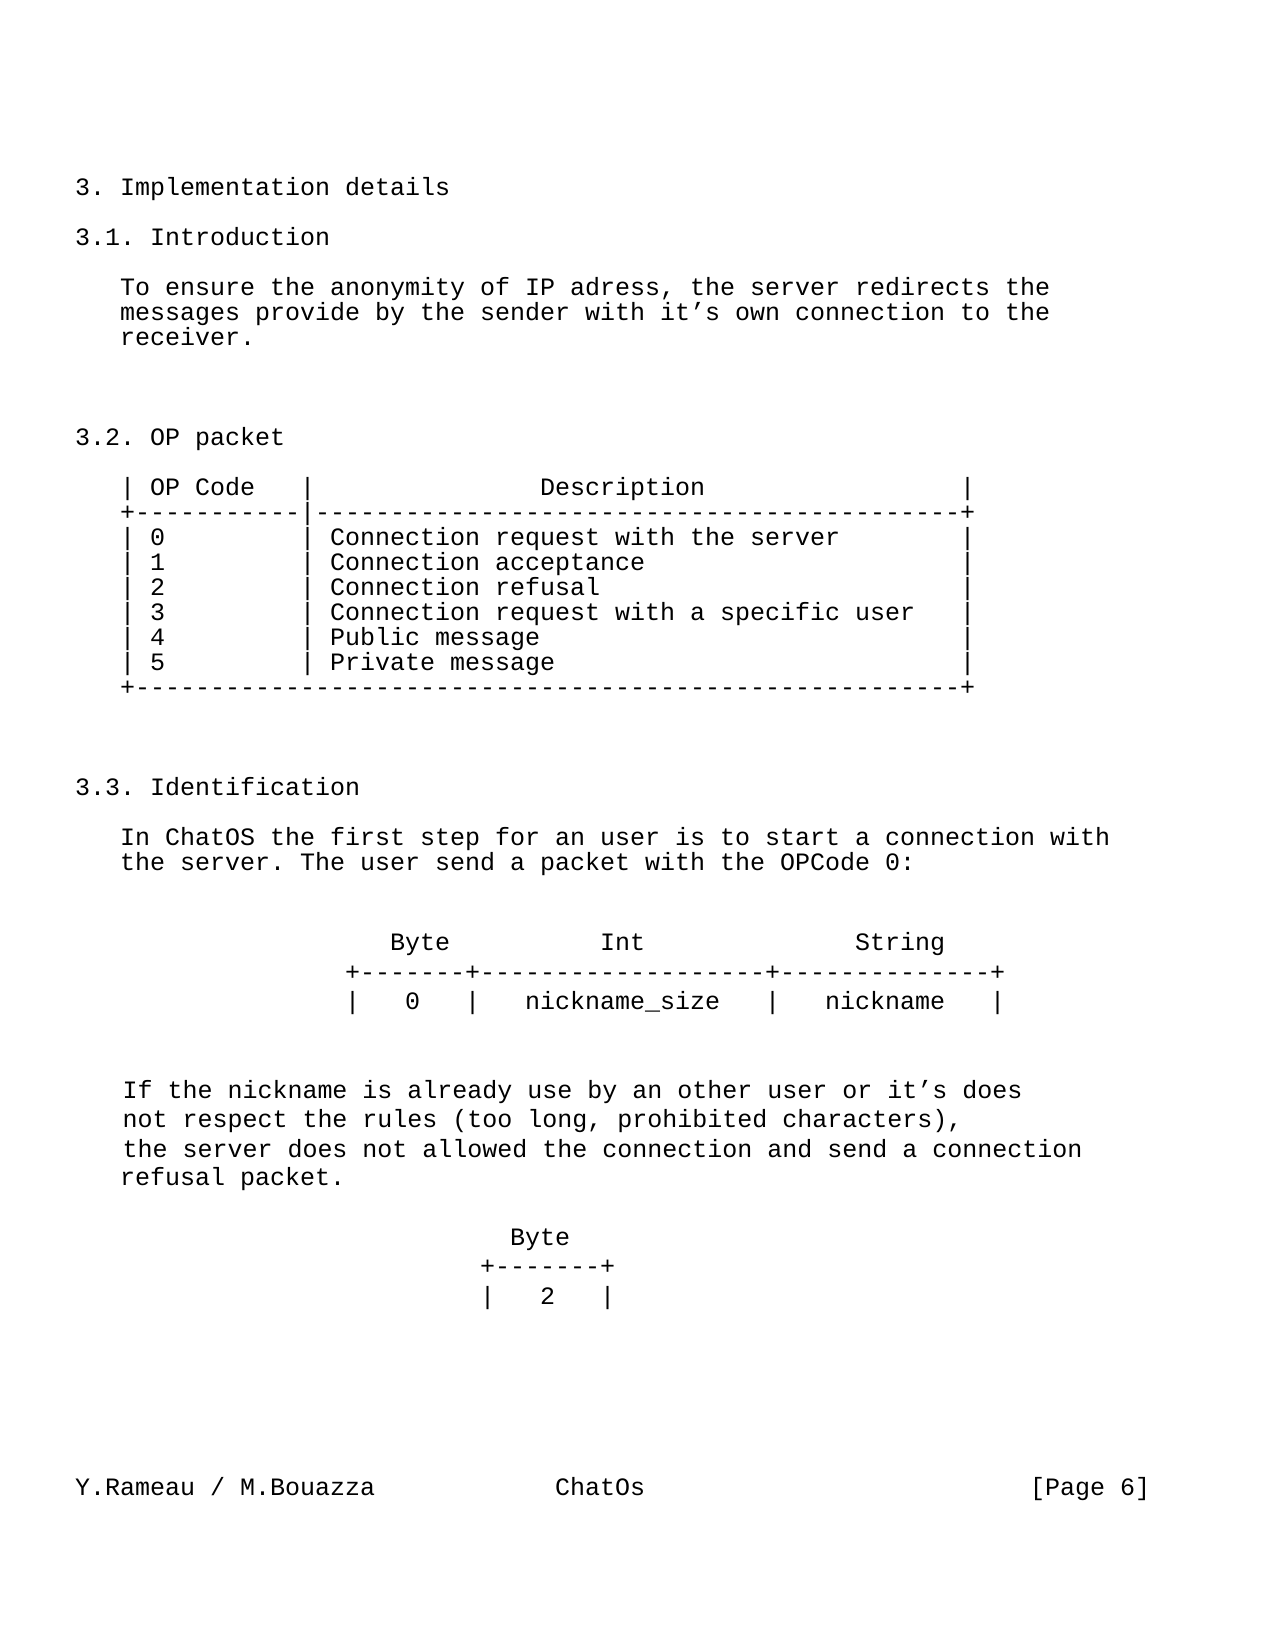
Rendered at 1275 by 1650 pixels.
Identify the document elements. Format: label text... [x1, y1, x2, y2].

text +-----------|-------------------------------------------+ [120, 500, 1155, 525]
text +-------------------------------------------------------+ [75, 675, 1155, 700]
subtitle OP packet [75, 425, 1155, 450]
text If the nickname is already use by an other user or it’s does [75, 1077, 1155, 1106]
text +-------+ [120, 1254, 1155, 1282]
text not respect the rules (too long, prohibited characters), [75, 1107, 1155, 1135]
text +-------+-------------------+--------------+ [120, 959, 1155, 987]
subtitle Implementation details [75, 175, 1155, 200]
text | 4 | Public message | [75, 625, 1155, 650]
text | OP Code | Description | [120, 475, 1155, 500]
text | 5 | Private message | [75, 650, 1155, 675]
text | 2 | [75, 1283, 1155, 1312]
text | 0 | Connection request with the server | [120, 525, 1155, 550]
subtitle Identification [75, 775, 1155, 800]
text Byte [120, 1224, 1155, 1252]
text | 0 | nickname_size | nickname | [75, 989, 1155, 1017]
text In ChatOS the first step for an user is to start a connection with the server. The user send a packet with the OPCode 0: [120, 825, 1155, 875]
text | 2 | Connection refusal | [120, 575, 1155, 600]
text Byte Int String [120, 929, 1155, 958]
text | 3 | Connection request with a specific user | [75, 600, 1155, 625]
subtitle Introduction [75, 225, 1155, 250]
text | 1 | Connection acceptance | [120, 550, 1155, 575]
text the server does not allowed the connection and send a connection refusal packet. [75, 1137, 1155, 1193]
text To ensure the anonymity of IP adress, the server redirects the messages provide by the sender with it’s own connection to the receiver. [120, 275, 1155, 350]
